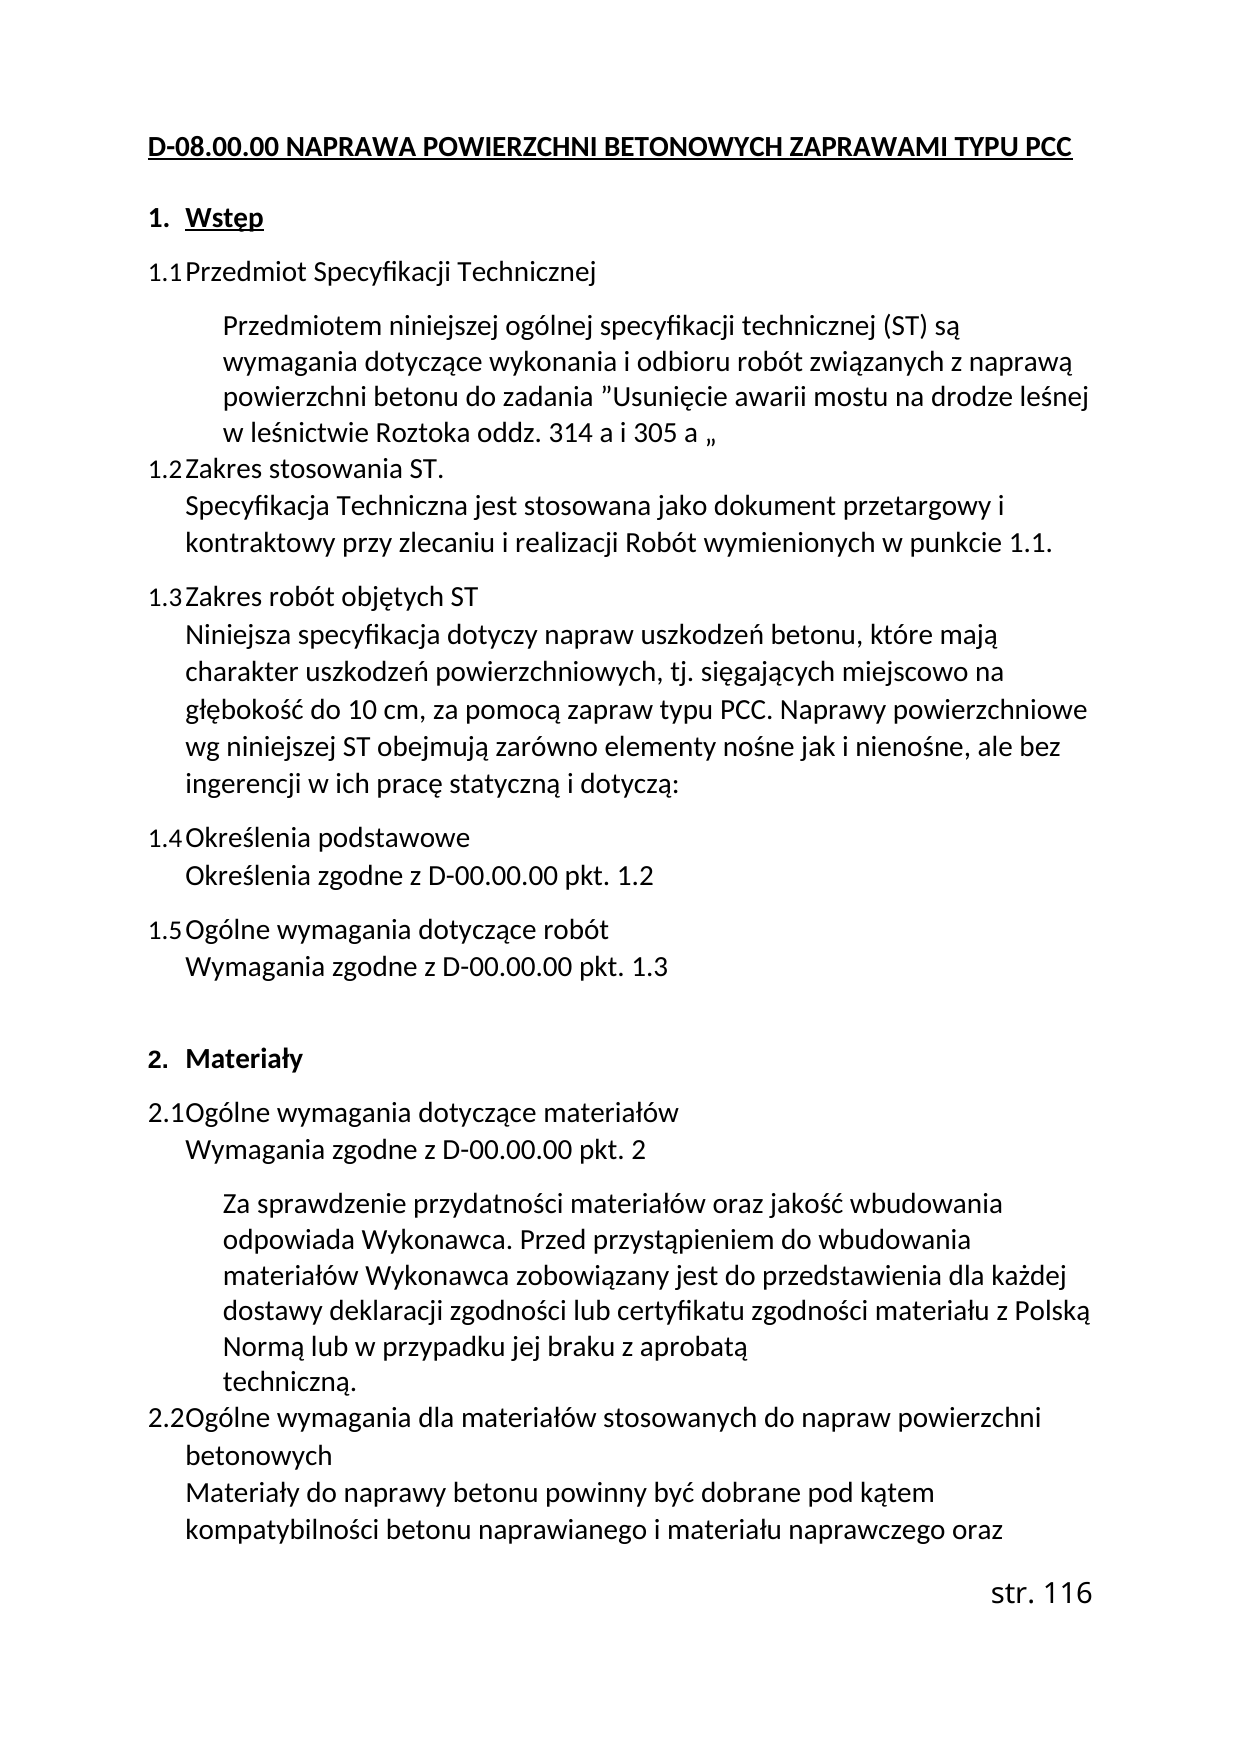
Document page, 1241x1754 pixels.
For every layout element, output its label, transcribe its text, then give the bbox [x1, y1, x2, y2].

list Zakres robót objętych ST Niniejsza specyfikacja dotyczy napraw uszkodzeń betonu, które mają charakter uszkodzeń powierzchniowych, tj. sięgających miejscowo na głębokość do 10 cm, za pomocą zapraw typu PCC. Naprawy powierzchniowe wg niniejszej ST obejmują zarówno elementy nośne jak i nienośne, ale bez ingerencji w ich pracę statyczną i dotyczą: [148, 578, 1093, 801]
list Przedmiotem niniejszej ogólnej specyfikacji technicznej (ST) są wymagania dotyczące wykonania i odbioru robót związanych z naprawą powierzchni betonu do zadania ”Usunięcie awarii mostu na drodze leśnej w leśnictwie Roztoka oddz. 314 a i 305 a „ [223, 307, 1093, 450]
list Przedmiot Specyfikacji Technicznej [148, 253, 1093, 289]
list Ogólne wymagania dotyczące materiałów Wymagania zgodne z D-00.00.00 pkt. 2 [148, 1094, 1093, 1167]
list Za sprawdzenie przydatności materiałów oraz jakość wbudowania odpowiada Wykonawca. Przed przystąpieniem do wbudowania materiałów Wykonawca zobowiązany jest do przedstawienia dla każdej dostawy deklaracji zgodności lub certyfikatu zgodności materiału z Polską Normą lub w przypadku jej braku z aprobatą [223, 1185, 1093, 1363]
list Wstęp [148, 199, 1093, 235]
list Określenia podstawowe Określenia zgodne z D-00.00.00 pkt. 1.2 [148, 819, 1093, 893]
list Zakres stosowania ST. Specyfikacja Techniczna jest stosowana jako dokument przetargowy i kontraktowy przy zlecaniu i realizacji Robót wymienionych w punkcie 1.1. [148, 450, 1093, 560]
list Ogólne wymagania dla materiałów stosowanych do napraw powierzchni betonowych Materiały do naprawy betonu powinny być dobrane pod kątem kompatybilności betonu naprawianego i materiału naprawczego oraz [148, 1399, 1093, 1547]
list Materiały [148, 1040, 1093, 1076]
list Ogólne wymagania dotyczące robót Wymagania zgodne z D-00.00.00 pkt. 1.3 [148, 911, 1093, 1021]
text D-08.00.00 NAPRAWA POWIERZCHNI BETONOWYCH ZAPRAWAMI TYPU PCC [148, 128, 1093, 163]
list techniczną. [223, 1363, 1093, 1399]
